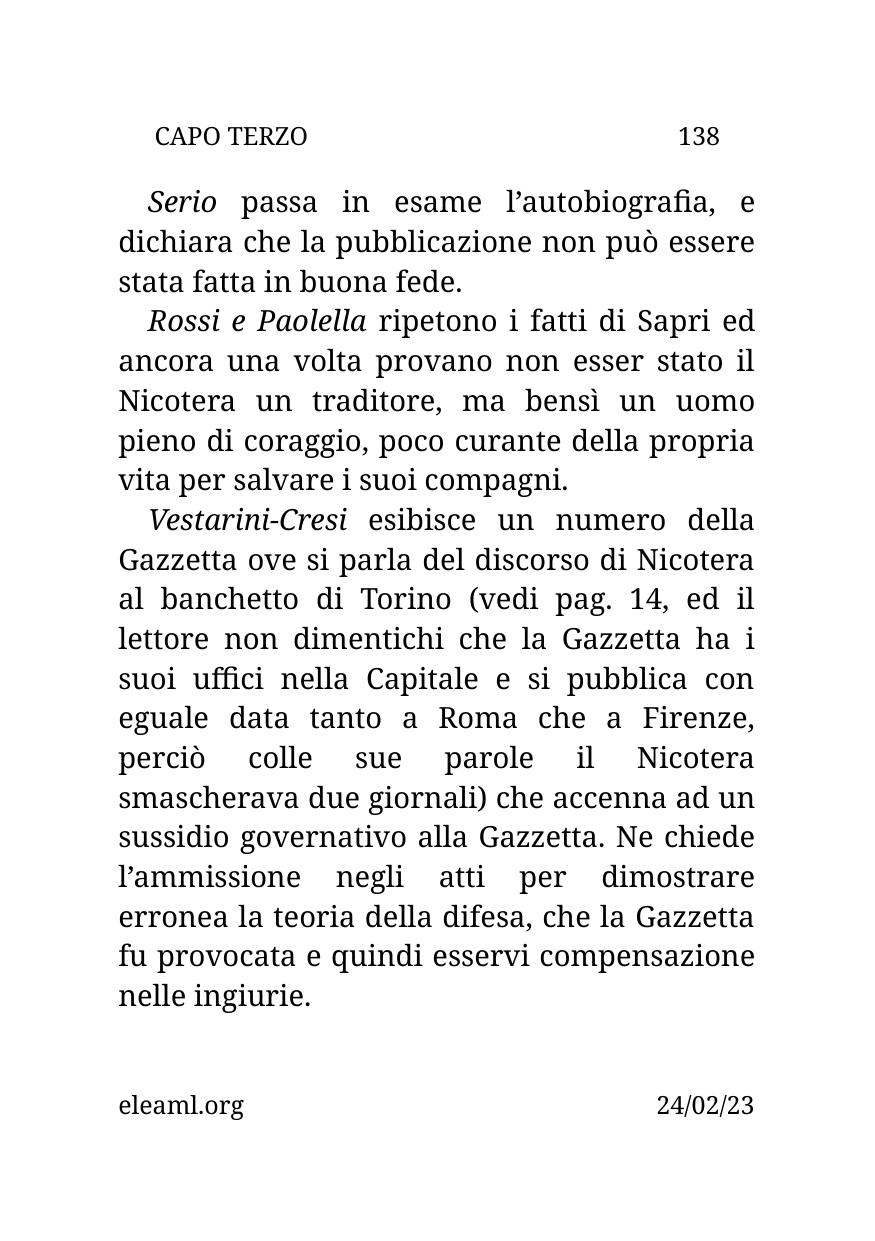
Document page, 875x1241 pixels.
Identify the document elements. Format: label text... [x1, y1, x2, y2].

text Vestarini-Cresi esibisce un numero della Gazzetta ove si parla del discorso di Nicotera al banchetto di Torino (vedi pag. 14, ed il lettore non dimentichi che la Gazzetta ha i suoi uffici nella Capitale e si pubblica con eguale data tanto a Roma che a Firenze, perciò colle sue parole il Nicotera smascherava due giornali) che accenna ad un sussidio governativo alla Gazzetta. Ne chiede l’ammissione negli atti per dimostrare erronea la teoria della difesa, che la Gazzetta fu provocata e quindi esservi compensazione nelle ingiurie. [118, 499, 756, 1015]
text Serio passa in esame l’autobiografia, e dichiara che la pubblicazione non può essere stata fatta in buona fede. [118, 182, 756, 301]
text Rossi e Paolella ripetono i fatti di Sapri ed ancora una volta provano non esser stato il Nicotera un traditore, ma bensì un uomo pieno di coraggio, poco curante della propria vita per salvare i suoi compagni. [118, 301, 756, 499]
